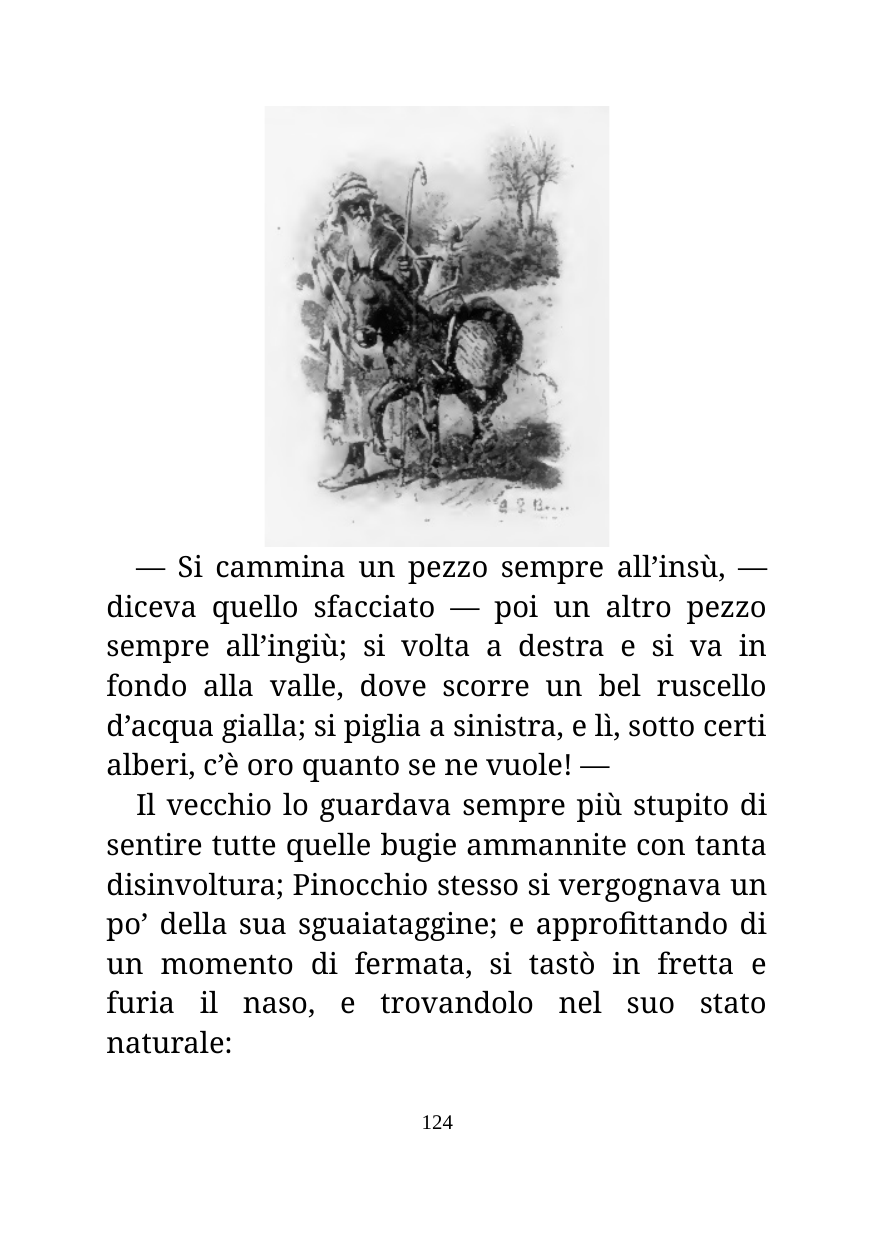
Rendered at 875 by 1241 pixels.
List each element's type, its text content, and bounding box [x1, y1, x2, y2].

text — Si cammina un pezzo sempre all’insù, — diceva quello sfacciato — poi un altro pezzo sempre all’ingiù; si volta a destra e si va in fondo alla valle, dove scorre un bel ruscello d’acqua gialla; si piglia a sinistra, e lì, sotto certi alberi, c’è oro quanto se ne vuole! — [106, 547, 768, 784]
text Il vecchio lo guardava sempre più stupito di sentire tutte quelle bugie ammannite con tanta disinvoltura; Pinocchio stesso si vergognava un po’ della sua sguaiataggine; e approfittando di un momento di fermata, si tastò in fretta e furia il naso, e trovandolo nel suo stato naturale: [106, 784, 768, 1062]
picture [264, 106, 610, 547]
